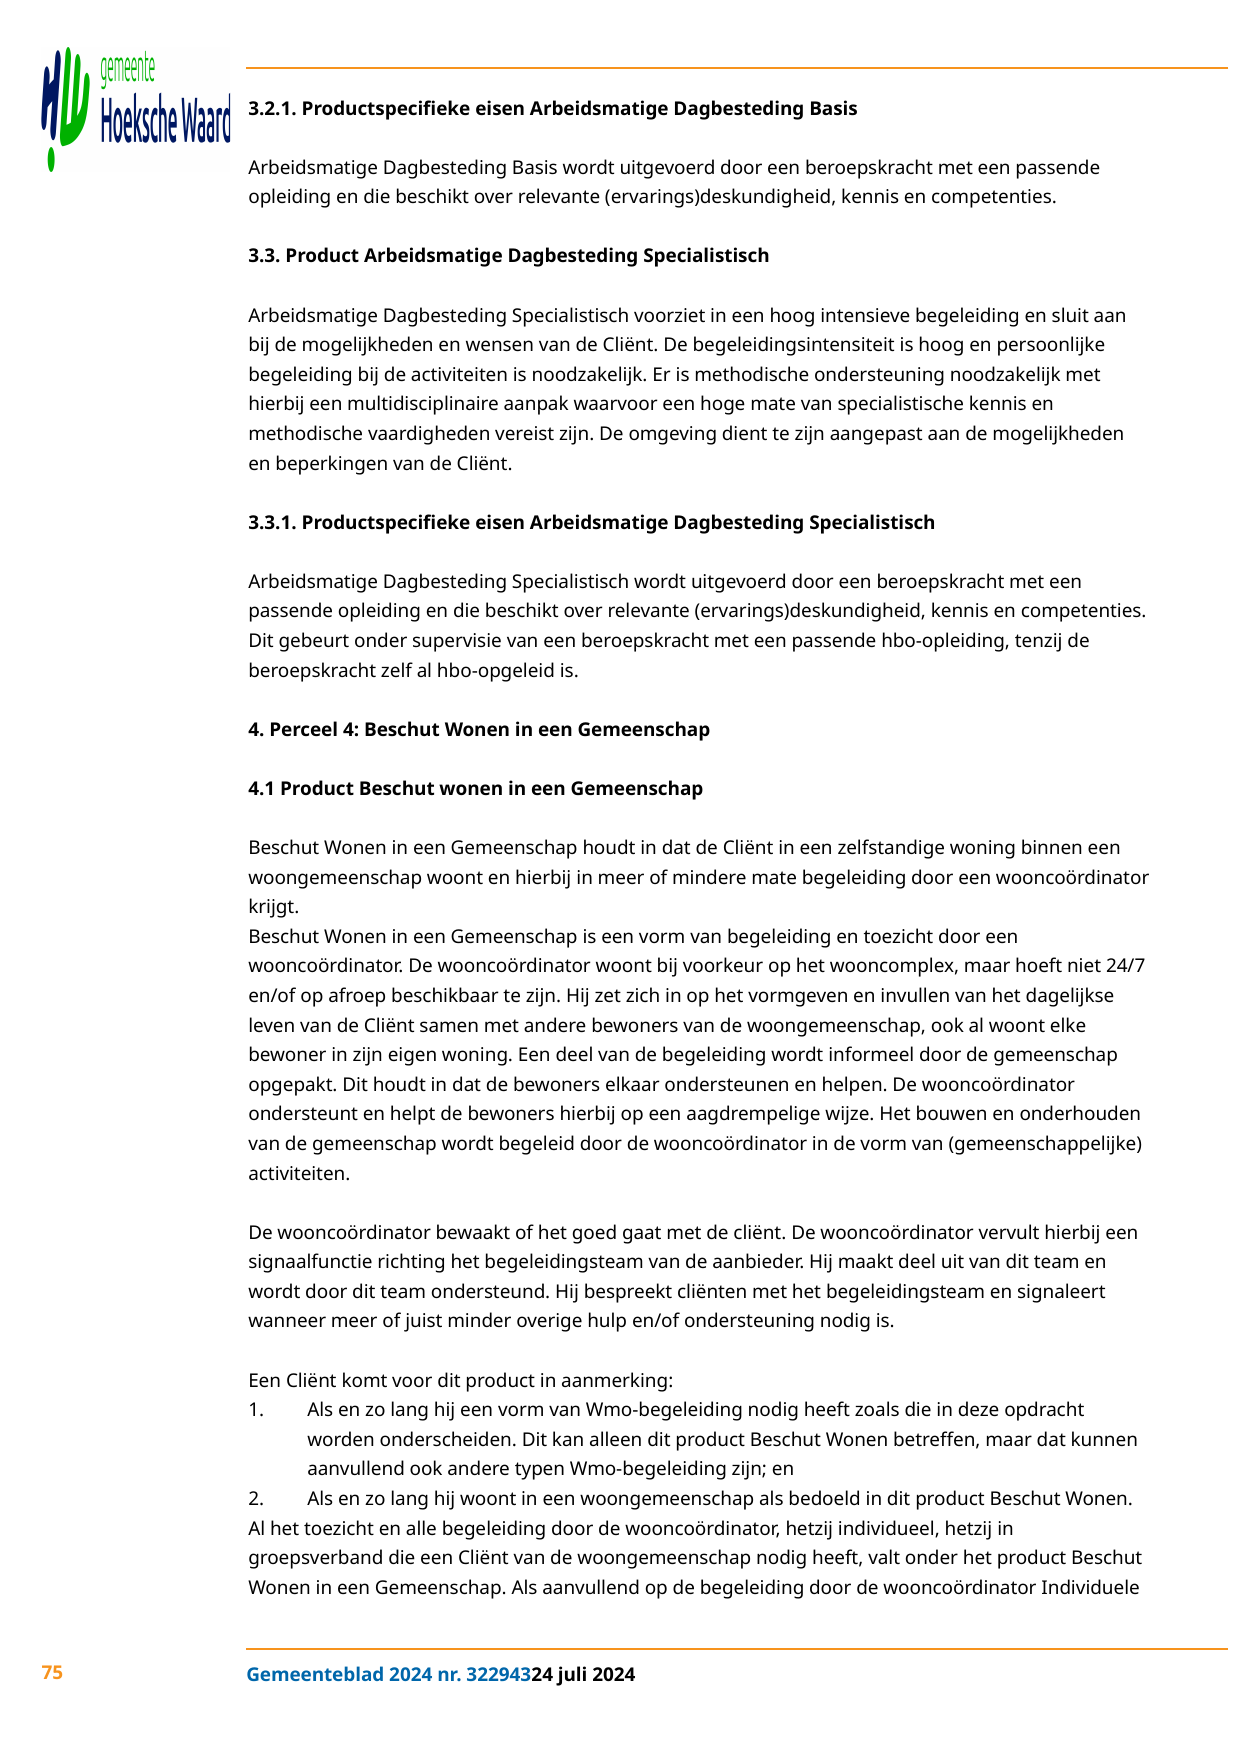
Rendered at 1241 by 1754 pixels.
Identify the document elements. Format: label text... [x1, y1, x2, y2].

text 3.3. Product Arbeidsmatige Dagbesteding Specialistisch [248, 243, 1152, 268]
text 4. Perceel 4: Beschut Wonen in een Gemeenschap [248, 716, 1152, 742]
text Beschut Wonen in een Gemeenschap is een vorm van begeleiding en toezicht door een wooncoördinator. De wooncoördinator woont bij voorkeur op het wooncomplex, maar hoeft niet 24/7 en/of op afroep beschikbaar te zijn. Hij zet zich in op het vormgeven en invullen van het dagelijkse leven van de Cliënt samen met andere bewoners van de woongemeenschap, ook al woont elke bewoner in zijn eigen woning. Een deel van de begeleiding wordt informeel door de gemeenschap opgepakt. Dit houdt in dat de bewoners elkaar ondersteunen en helpen. De wooncoördinator ondersteunt en helpt de bewoners hierbij op een aagdrempelige wijze. Het bouwen en onderhouden van de gemeenschap wordt begeleid door de wooncoördinator in de vorm van (gemeenschappelijke) activiteiten. [248, 923, 1152, 1186]
text 3.2.1. Productspecifieke eisen Arbeidsmatige Dagbesteding Basis [248, 95, 1152, 121]
text Arbeidsmatige Dagbesteding Specialistisch voorziet in een hoog intensieve begeleiding en sluit aan bij de mogelijkheden en wensen van de Cliënt. De begeleidingsintensiteit is hoog en persoonlijke begeleiding bij de activiteiten is noodzakelijk. Er is methodische ondersteuning noodzakelijk met hierbij een multidisciplinaire aanpak waarvoor een hoge mate van specialistische kennis en methodische vaardigheden vereist zijn. De omgeving dient te zijn aangepast aan de mogelijkheden en beperkingen van de Cliënt. [248, 302, 1152, 476]
text 3.3.1. Productspecifieke eisen Arbeidsmatige Dagbesteding Specialistisch [248, 509, 1152, 535]
text De wooncoördinator bewaakt of het goed gaat met de cliënt. De wooncoördinator vervult hierbij een signaalfunctie richting het begeleidingsteam van de aanbieder. Hij maakt deel uit van dit team en wordt door dit team ondersteund. Hij bespreekt cliënten met het begeleidingsteam en signaleert wanneer meer of juist minder overige hulp en/of ondersteuning nodig is. [248, 1219, 1152, 1333]
text 4.1 Product Beschut wonen in een Gemeenschap [248, 775, 1152, 801]
text Beschut Wonen in een Gemeenschap houdt in dat de Cliënt in een zelfstandige woning binnen een woongemeenschap woont en hierbij in meer of mindere mate begeleiding door een wooncoördinator krijgt. [248, 834, 1152, 919]
list Als en zo lang hij een vorm van Wmo-begeleiding nodig heeft zoals die in deze opdracht worden onderscheiden. Dit kan alleen dit product Beschut Wonen betreffen, maar dat kunnen aanvullend ook andere typen Wmo-begeleiding zijn; en [248, 1396, 1152, 1481]
text Een Cliënt komt voor dit product in aanmerking: [248, 1367, 1152, 1393]
text Arbeidsmatige Dagbesteding Specialistisch wordt uitgevoerd door een beroepskracht met een passende opleiding en die beschikt over relevante (ervarings)deskundigheid, kennis en competenties. Dit gebeurt onder supervisie van een beroepskracht met een passende hbo-opleiding, tenzij de beroepskracht zelf al hbo-opgeleid is. [248, 568, 1152, 683]
list Als en zo lang hij woont in een woongemeenschap als bedoeld in dit product Beschut Wonen. [248, 1485, 1152, 1511]
text Arbeidsmatige Dagbesteding Basis wordt uitgevoerd door een beroepskracht met een passende opleiding en die beschikt over relevante (ervarings)deskundigheid, kennis en competenties. [248, 154, 1152, 209]
text Al het toezicht en alle begeleiding door de wooncoördinator, hetzij individueel, hetzij in groepsverband die een Cliënt van de woongemeenschap nodig heeft, valt onder het product Beschut Wonen in een Gemeenschap. Als aanvullend op de begeleiding door de wooncoördinator Individuele [248, 1515, 1152, 1600]
picture [41, 47, 231, 172]
